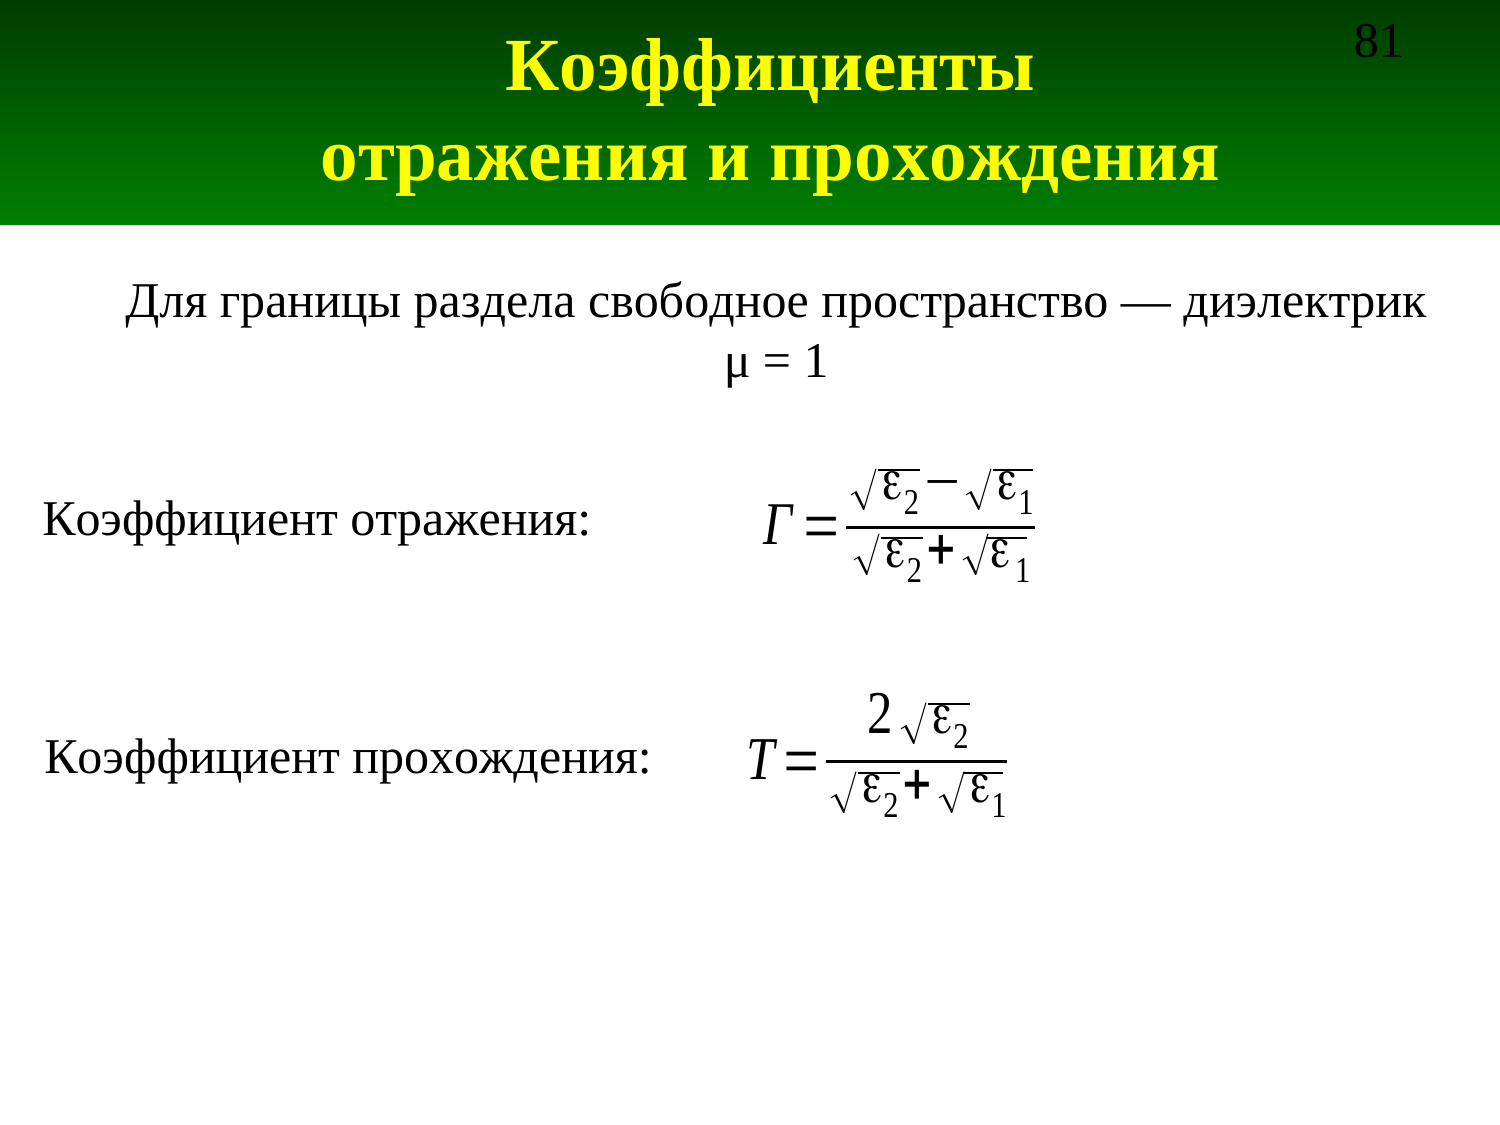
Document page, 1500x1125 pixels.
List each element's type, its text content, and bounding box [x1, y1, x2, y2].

text_box Коэффициент отражения: [27, 478, 603, 554]
title Коэффициенты отражения и прохождения [100, 7, 1441, 204]
text_box Для границы раздела свободное пространство — диэлектрик μ = 1 [110, 259, 1439, 395]
chart [733, 680, 1023, 826]
chart [747, 464, 1050, 591]
text_box Коэффициент прохождения: [29, 715, 660, 791]
